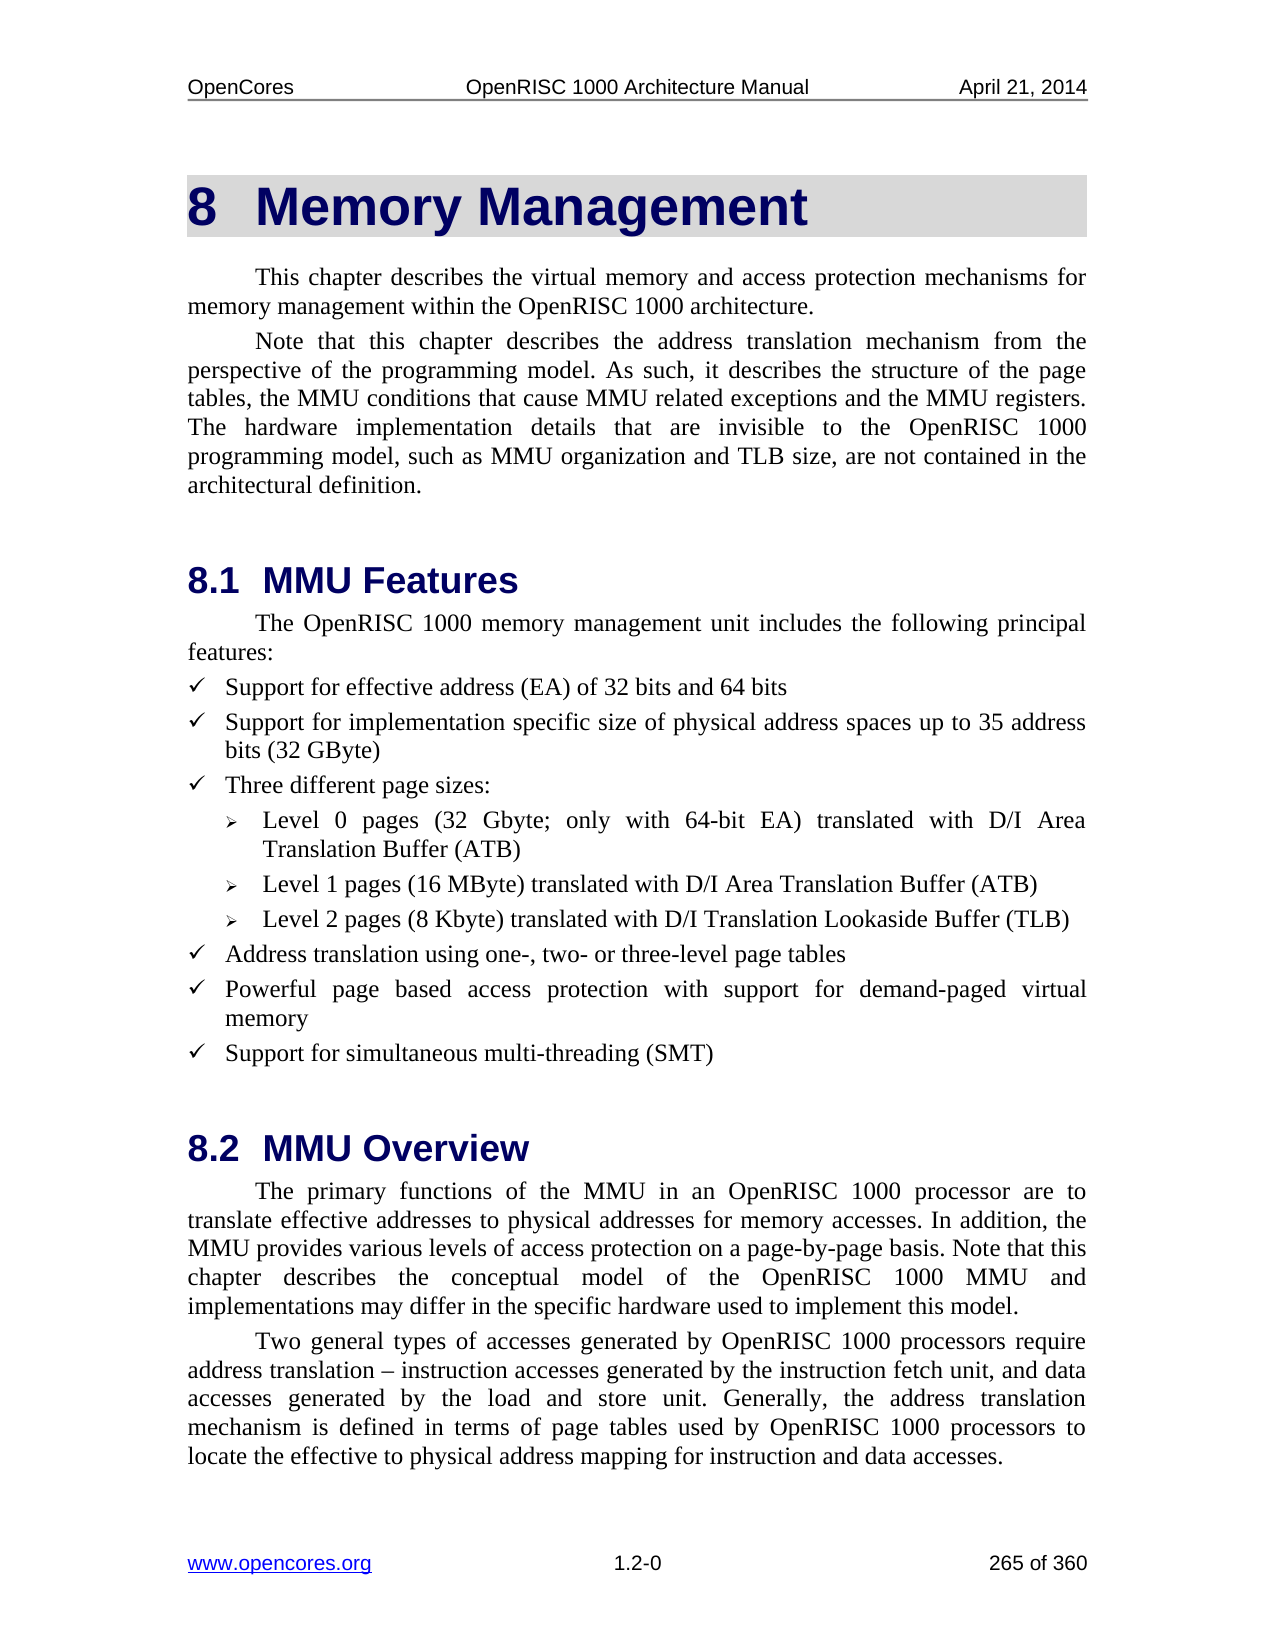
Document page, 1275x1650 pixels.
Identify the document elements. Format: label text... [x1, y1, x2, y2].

list Level 0 pages (32 Gbyte; only with 64-bit EA) translated with D/I Area Translation Buffer (ATB) [225, 805, 1087, 863]
list Level 1 pages (16 MByte) translated with D/I Area Translation Buffer (ATB) [225, 869, 1087, 898]
list Three different page sizes: [187, 770, 1087, 799]
list Address translation using one-, two- or three-level page tables [187, 939, 1087, 968]
list Support for effective address (EA) of 32 bits and 64 bits [187, 672, 1087, 700]
subtitle Memory Management [187, 175, 1087, 237]
list Support for implementation specific size of physical address spaces up to 35 address bits (32 GByte) [187, 707, 1087, 764]
text The primary functions of the MMU in an OpenRISC 1000 processor are to translate effective addresses to physical addresses for memory accesses. In addition, the MMU provides various levels of access protection on a page-by-page basis. Note that this chapter describes the conceptual model of the OpenRISC 1000 MMU and implementations may differ in the specific hardware used to implement this model. [187, 1176, 1087, 1320]
list Powerful page based access protection with support for demand-paged virtual memory [187, 974, 1087, 1032]
text Two general types of accesses generated by OpenRISC 1000 processors require address translation – instruction accesses generated by the instruction fetch unit, and data accesses generated by the load and store unit. Generally, the address translation mechanism is defined in terms of page tables used by OpenRISC 1000 processors to locate the effective to physical address mapping for instruction and data accesses. [187, 1326, 1087, 1470]
text Note that this chapter describes the address translation mechanism from the perspective of the programming model. As such, it describes the structure of the page tables, the MMU conditions that cause MMU related exceptions and the MMU registers. The hardware implementation details that are invisible to the OpenRISC 1000 programming model, such as MMU organization and TLB size, are not contained in the architectural definition. [187, 326, 1087, 498]
text This chapter describes the virtual memory and access protection mechanisms for memory management within the OpenRISC 1000 architecture. [187, 262, 1087, 320]
subtitle MMU Overview [187, 1127, 1087, 1170]
list Support for simultaneous multi-threading (SMT) [187, 1038, 1087, 1067]
subtitle MMU Features [187, 558, 1087, 602]
list Level 2 pages (8 Kbyte) translated with D/I Translation Lookaside Buffer (TLB) [225, 904, 1087, 933]
text The OpenRISC 1000 memory management unit includes the following principal features: [187, 608, 1087, 665]
